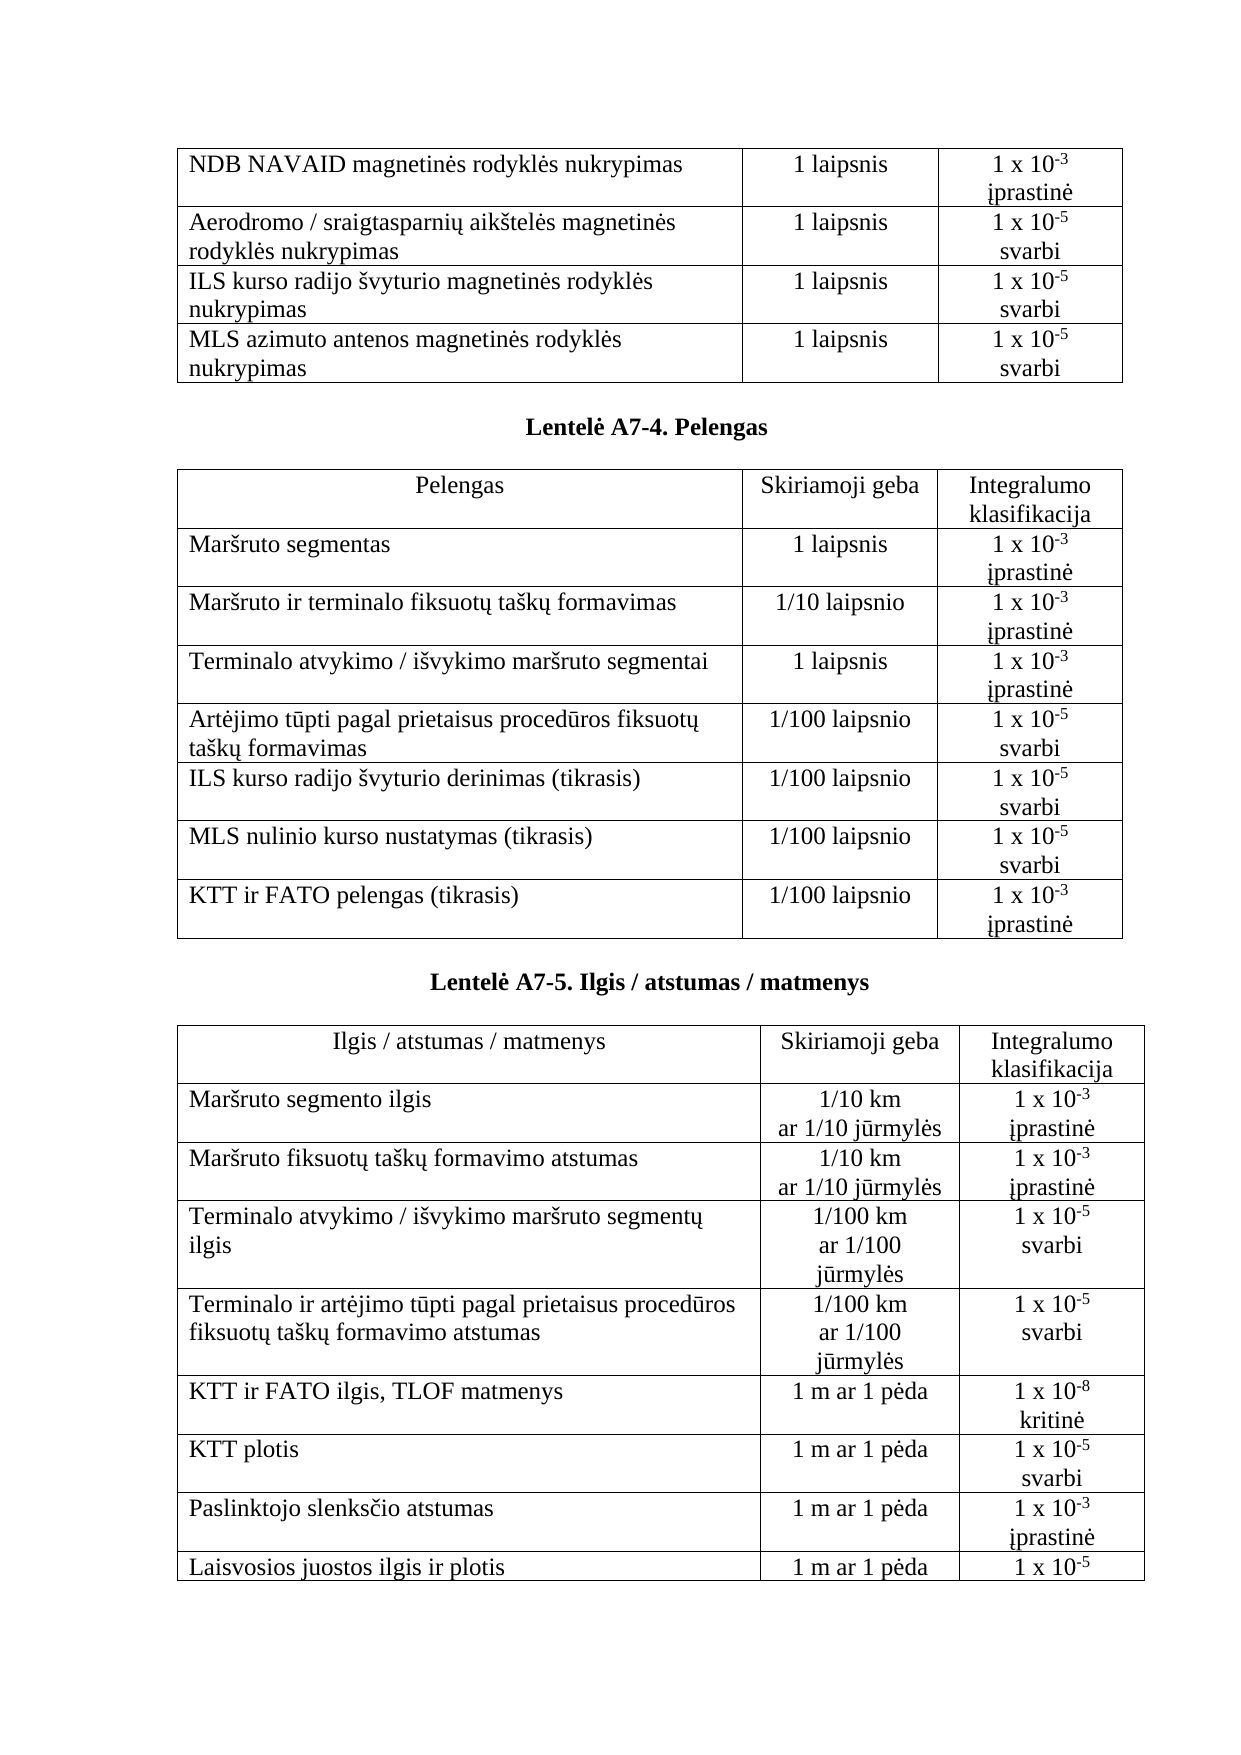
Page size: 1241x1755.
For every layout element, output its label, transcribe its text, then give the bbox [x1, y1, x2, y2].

table_cell 1 x 10-5 svarbi [939, 266, 1122, 323]
table_cell 1 m ar 1 pėda [761, 1552, 959, 1580]
table_header Integralumo klasifikacija [938, 470, 1122, 528]
table_cell KTT ir FATO ilgis, TLOF matmenys [178, 1376, 760, 1433]
table_cell Terminalo ir artėjimo tūpti pagal prietaisus procedūros fiksuotų taškų formavimo atstumas [178, 1289, 760, 1375]
table_cell 1/100 laipsnio [743, 763, 937, 820]
text Lentelė A7-5. Ilgis / atstumas / matmenys [177, 967, 1122, 996]
table_cell 1/10 laipsnio [743, 587, 937, 645]
table_header Pelengas [178, 470, 742, 528]
table_cell 1 laipsnis [743, 266, 938, 323]
table_cell 1/10 km ar 1/10 jūrmylės [761, 1084, 959, 1142]
table_cell Terminalo atvykimo / išvykimo maršruto segmentai [178, 646, 742, 703]
table_cell NDB NAVAID magnetinės rodyklės nukrypimas [178, 149, 742, 206]
table_header Integralumo klasifikacija [960, 1026, 1144, 1083]
table_cell 1 x 10-5 svarbi [960, 1289, 1144, 1375]
table_cell Maršruto ir terminalo fiksuotų taškų formavimas [178, 587, 742, 645]
table_cell 1 x 10-5 [960, 1552, 1144, 1580]
table_cell 1 x 10-8 kritinė [960, 1376, 1144, 1433]
table_cell MLS azimuto antenos magnetinės rodyklės nukrypimas [178, 324, 742, 382]
table_cell 1 laipsnis [743, 149, 938, 206]
table_cell 1 x 10-3 įprastinė [960, 1143, 1144, 1200]
table_cell 1 x 10-3 įprastinė [938, 646, 1122, 703]
table_cell 1/100 laipsnio [743, 821, 937, 879]
table_cell 1 x 10-5 svarbi [939, 207, 1122, 265]
table_cell 1 laipsnis [743, 529, 937, 586]
table_cell 1 x 10-5 svarbi [938, 704, 1122, 762]
table_cell 1 m ar 1 pėda [761, 1493, 959, 1551]
table_cell KTT plotis [178, 1435, 760, 1492]
table_cell 1 x 10-5 svarbi [960, 1201, 1144, 1288]
table_cell 1 x 10-5 svarbi [938, 821, 1122, 879]
table_cell Maršruto fiksuotų taškų formavimo atstumas [178, 1143, 760, 1200]
table_cell ILS kurso radijo švyturio magnetinės rodyklės nukrypimas [178, 266, 742, 323]
table_cell 1/100 km ar 1/100 jūrmylės [761, 1289, 959, 1375]
table_cell 1/100 laipsnio [743, 704, 937, 762]
table_cell KTT ir FATO pelengas (tikrasis) [178, 880, 742, 937]
table_cell 1 m ar 1 pėda [761, 1376, 959, 1433]
table_cell ILS kurso radijo švyturio derinimas (tikrasis) [178, 763, 742, 820]
table_cell 1 x 10-3 įprastinė [960, 1084, 1144, 1142]
table_cell 1 x 10-3 įprastinė [938, 587, 1122, 645]
table_header Ilgis / atstumas / matmenys [178, 1026, 760, 1083]
table_cell 1 x 10-3 įprastinė [939, 149, 1122, 206]
table_cell Artėjimo tūpti pagal prietaisus procedūros fiksuotų taškų formavimas [178, 704, 742, 762]
table_cell 1 m ar 1 pėda [761, 1435, 959, 1492]
table_cell Laisvosios juostos ilgis ir plotis [178, 1552, 760, 1580]
table_header Skiriamoji geba [743, 470, 937, 528]
table_cell 1 x 10-3 įprastinė [938, 529, 1122, 586]
table_cell Maršruto segmento ilgis [178, 1084, 760, 1142]
table_cell 1/100 km ar 1/100 jūrmylės [761, 1201, 959, 1288]
table_cell 1 x 10-3 įprastinė [960, 1493, 1144, 1551]
table_cell 1 laipsnis [743, 324, 938, 382]
table_cell Aerodromo / sraigtasparnių aikštelės magnetinės rodyklės nukrypimas [178, 207, 742, 265]
table_cell MLS nulinio kurso nustatymas (tikrasis) [178, 821, 742, 879]
table_header Skiriamoji geba [761, 1026, 959, 1083]
table_cell 1 x 10-5 svarbi [960, 1435, 1144, 1492]
table_cell 1 x 10-5 svarbi [938, 763, 1122, 820]
table_cell 1 laipsnis [743, 646, 937, 703]
text Lentelė A7-4. Pelengas [177, 412, 1122, 440]
table_cell 1/100 laipsnio [743, 880, 937, 937]
table_cell Terminalo atvykimo / išvykimo maršruto segmentų ilgis [178, 1201, 760, 1288]
table_cell 1/10 km ar 1/10 jūrmylės [761, 1143, 959, 1200]
table_cell 1 laipsnis [743, 207, 938, 265]
table_cell Maršruto segmentas [178, 529, 742, 586]
table_cell 1 x 10-3 įprastinė [938, 880, 1122, 937]
table_cell 1 x 10-5 svarbi [939, 324, 1122, 382]
table_cell Paslinktojo slenksčio atstumas [178, 1493, 760, 1551]
